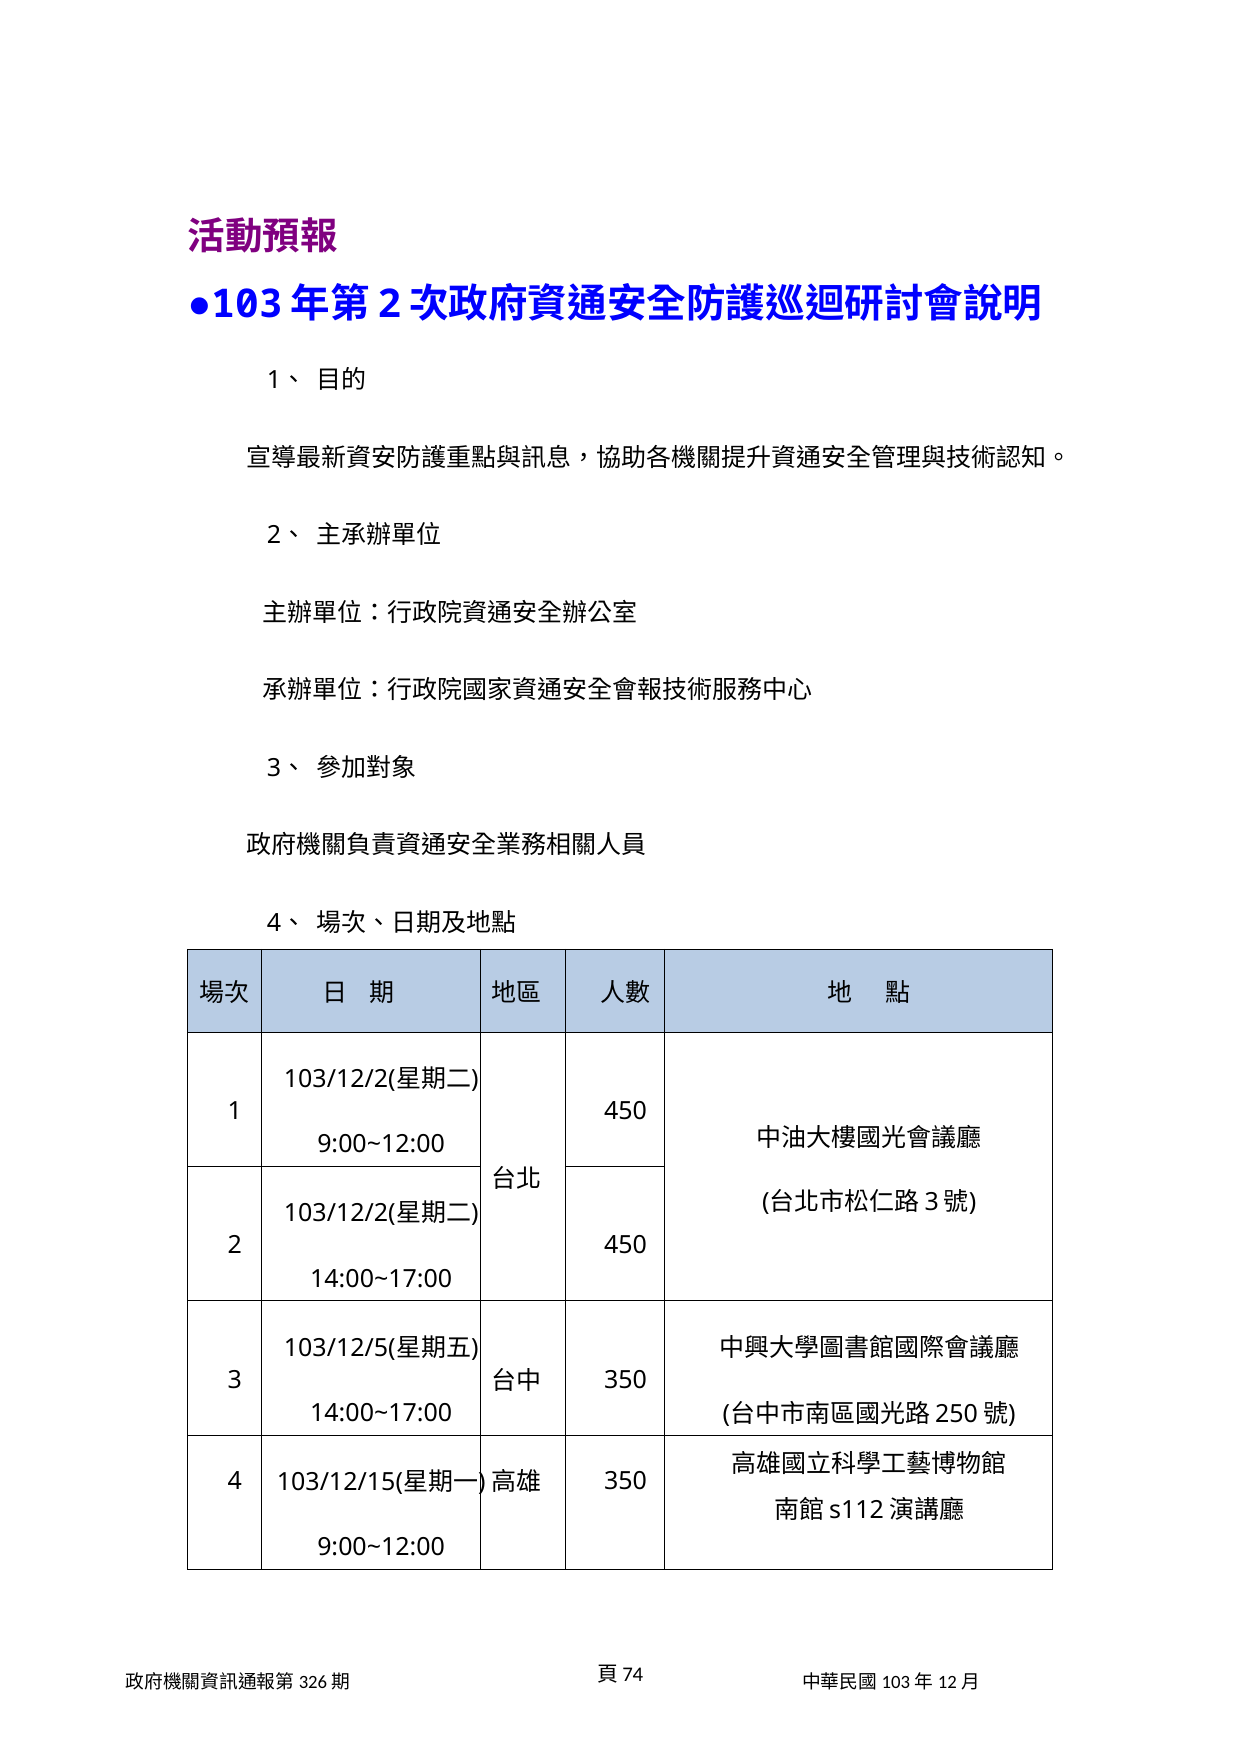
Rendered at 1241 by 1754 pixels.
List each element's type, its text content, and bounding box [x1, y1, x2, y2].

table_header 地區 [481, 950, 565, 1032]
table_header 地 點 [665, 950, 1052, 1032]
table_cell 高雄國立科學工藝博物館 南館s112演講廳 [665, 1436, 1052, 1569]
table_cell 2 [188, 1167, 261, 1300]
table_cell 103/12/2(星期二) 9:00~12:00 [262, 1033, 480, 1166]
list 場次、日期及地點 [267, 879, 1073, 941]
table_cell 103/12/2(星期二) 14:00~17:00 [262, 1167, 480, 1300]
subtitle ●103年第2次政府資通安全防護巡迴研討會說明 [187, 271, 1073, 329]
list 主承辦單位 [267, 491, 1073, 554]
table_cell 高雄 [481, 1436, 565, 1569]
table_cell 台中 [481, 1301, 565, 1435]
table_cell 中興大學圖書館國際會議廳 (台中市南區國光路250號) [665, 1301, 1052, 1435]
subtitle 承辦單位：行政院國家資通安全會報技術服務中心 [262, 646, 1073, 709]
table_header 日 期 [262, 950, 480, 1032]
text 宣導最新資安防護重點與訊息，協助各機關提升資通安全管理與技術認知。 [246, 414, 1073, 476]
table_cell 台北 [481, 1033, 565, 1300]
table_header 人數 [566, 950, 664, 1032]
table_cell 3 [188, 1301, 261, 1435]
table_cell 450 [566, 1167, 664, 1300]
table_cell 103/12/15(星期一) 9:00~12:00 [262, 1436, 480, 1569]
table_cell 中油大樓國光會議廳 (台北市松仁路3號) [665, 1033, 1052, 1300]
text 政府機關負責資通安全業務相關人員 [246, 801, 1073, 864]
table_cell 1 [188, 1033, 261, 1166]
subtitle 活動預報 [187, 206, 1063, 260]
subtitle 主辦單位：行政院資通安全辦公室 [262, 569, 1073, 631]
table_cell 350 [566, 1436, 664, 1569]
table_cell 350 [566, 1301, 664, 1435]
list 參加對象 [267, 724, 1073, 786]
table_cell 4 [188, 1436, 261, 1569]
table_header 場次 [188, 950, 261, 1032]
list 目的 [267, 336, 1073, 399]
table_cell 103/12/5(星期五) 14:00~17:00 [262, 1301, 480, 1435]
table_cell 450 [566, 1033, 664, 1166]
